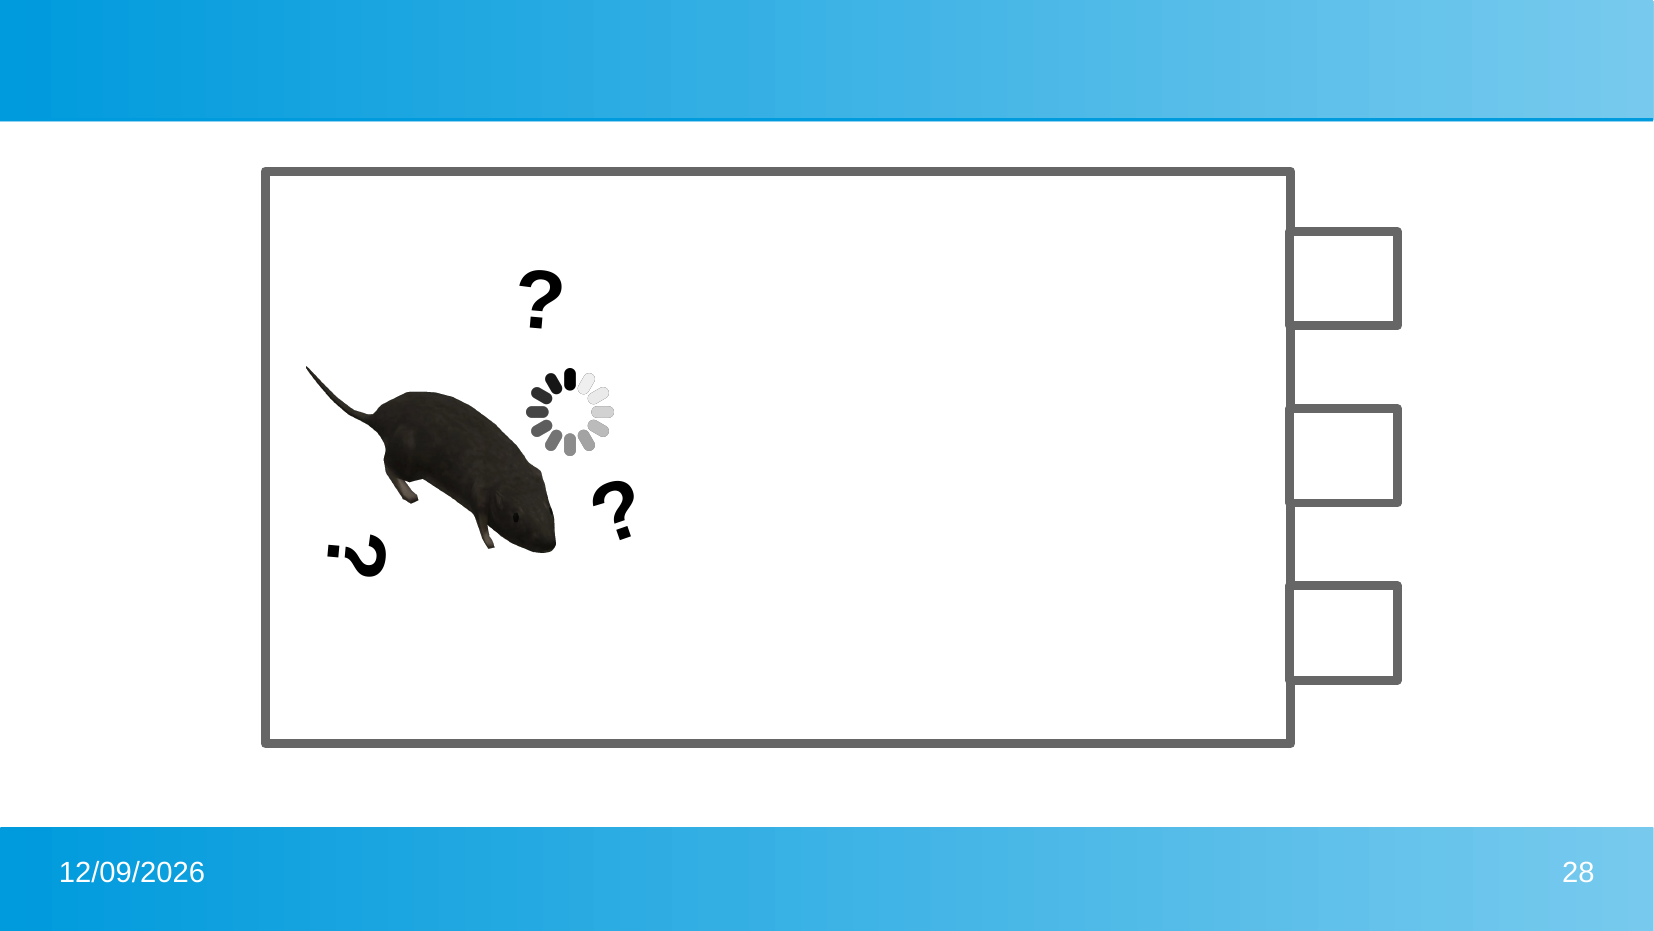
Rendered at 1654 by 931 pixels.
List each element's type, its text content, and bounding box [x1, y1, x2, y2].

picture [306, 366, 614, 553]
text_box ? [299, 510, 414, 601]
text_box [265, 171, 1398, 744]
text_box ? [495, 243, 585, 358]
text_box ? [562, 446, 674, 575]
